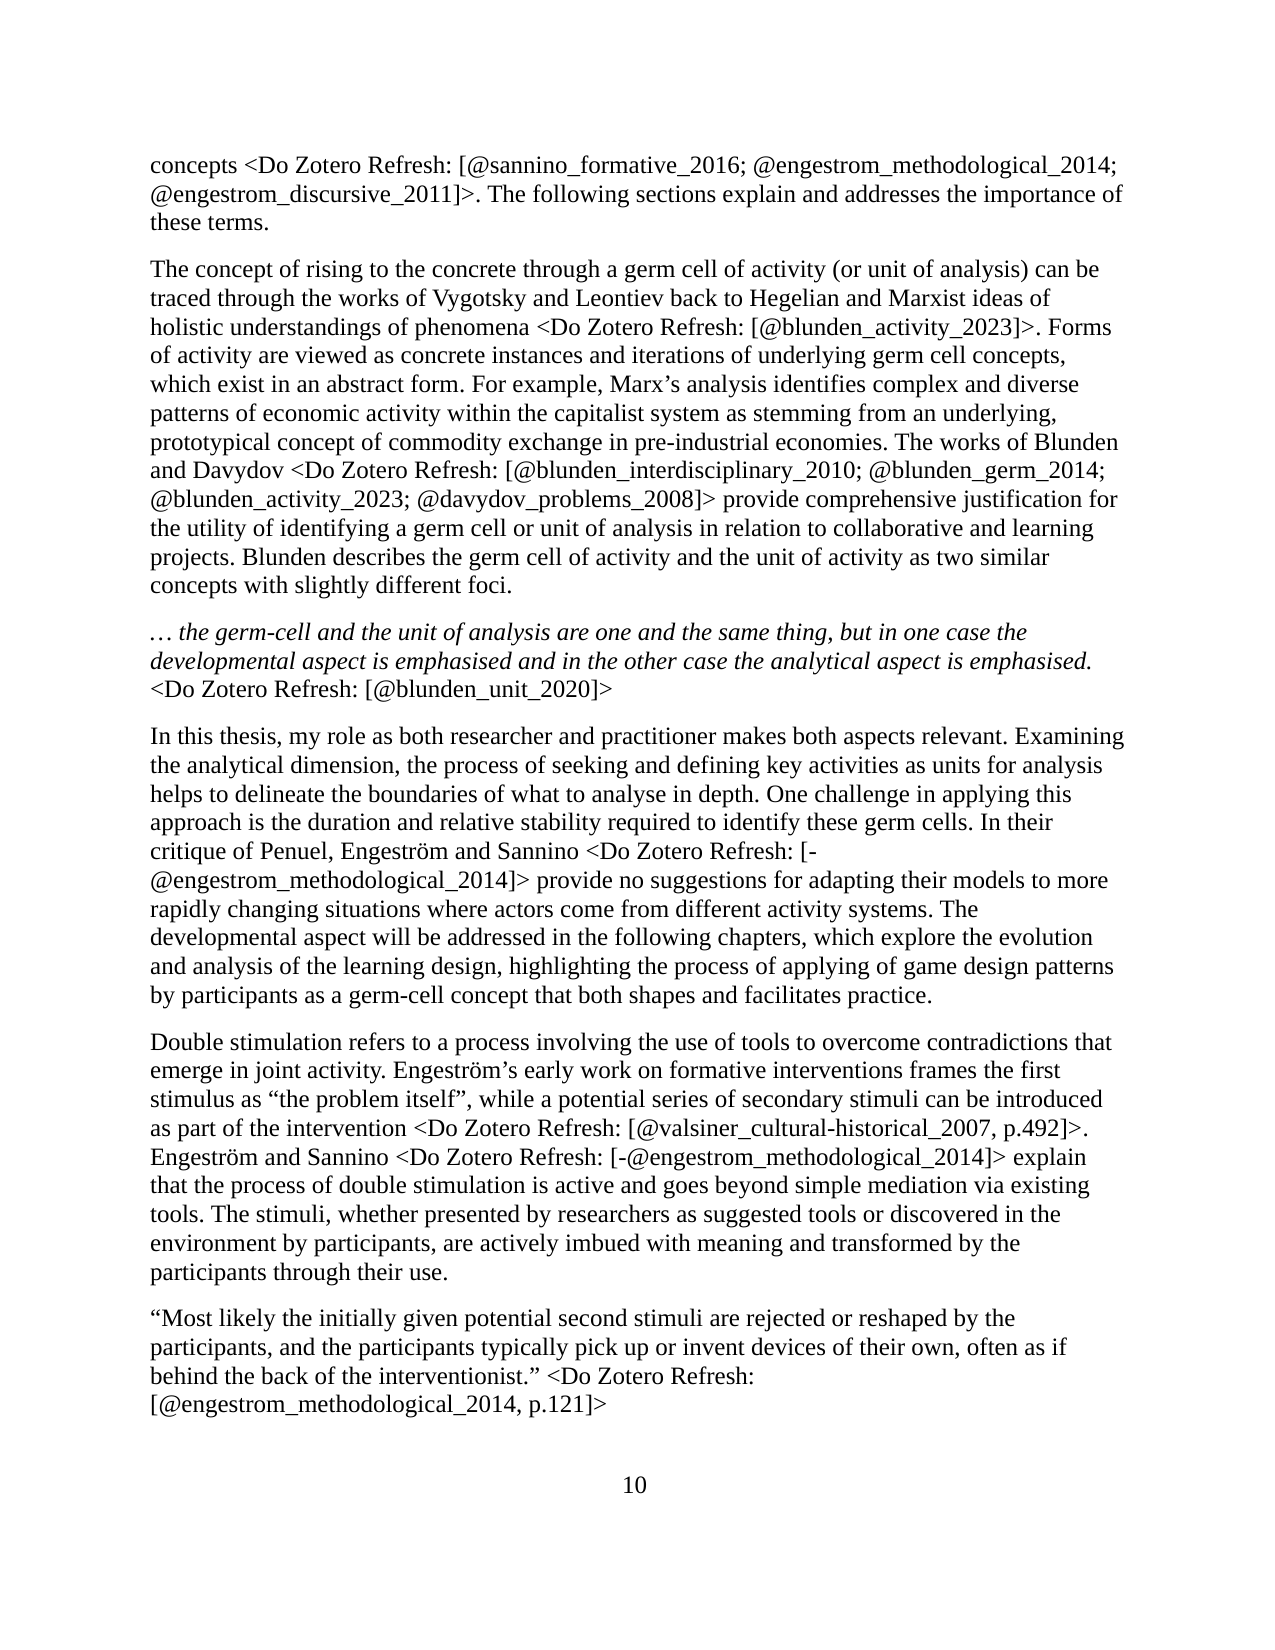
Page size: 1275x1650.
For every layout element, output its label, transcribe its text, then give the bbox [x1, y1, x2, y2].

text concepts <Do Zotero Refresh: [@sannino_formative_2016; @engestrom_methodological_2014; @engestrom_discursive_2011]>. The following sections explain and addresses the importance of these terms. [150, 150, 1125, 236]
text “Most likely the initially given potential second stimuli are rejected or reshaped by the participants, and the participants typically pick up or invent devices of their own, often as if behind the back of the interventionist.” <Do Zotero Refresh: [@engestrom_methodological_2014, p.121]> [150, 1303, 1125, 1418]
text The concept of rising to the concrete through a germ cell of activity (or unit of analysis) can be traced through the works of Vygotsky and Leontiev back to Hegelian and Marxist ideas of holistic understandings of phenomena <Do Zotero Refresh: [@blunden_activity_2023]>. Forms of activity are viewed as concrete instances and iterations of underlying germ cell concepts, which exist in an abstract form. For example, Marx’s analysis identifies complex and diverse patterns of economic activity within the capitalist system as stemming from an underlying, prototypical concept of commodity exchange in pre-industrial economies. The works of Blunden and Davydov <Do Zotero Refresh: [@blunden_interdisciplinary_2010; @blunden_germ_2014; @blunden_activity_2023; @davydov_problems_2008]> provide comprehensive justification for the utility of identifying a germ cell or unit of analysis in relation to collaborative and learning projects. Blunden describes the germ cell of activity and the unit of activity as two similar concepts with slightly different foci. [150, 254, 1125, 599]
text … the germ-cell and the unit of analysis are one and the same thing, but in one case the developmental aspect is emphasised and in the other case the analytical aspect is emphasised. <Do Zotero Refresh: [@blunden_unit_2020]> [150, 617, 1125, 703]
text In this thesis, my role as both researcher and practitioner makes both aspects relevant. Examining the analytical dimension, the process of seeking and defining key activities as units for analysis helps to delineate the boundaries of what to analyse in depth. One challenge in applying this approach is the duration and relative stability required to identify these germ cells. In their critique of Penuel, Engeström and Sannino <Do Zotero Refresh: [-@engestrom_methodological_2014]> provide no suggestions for adapting their models to more rapidly changing situations where actors come from different activity systems. The developmental aspect will be addressed in the following chapters, which explore the evolution and analysis of the learning design, highlighting the process of applying of game design patterns by participants as a germ-cell concept that both shapes and facilitates practice. [150, 721, 1125, 1009]
text Double stimulation refers to a process involving the use of tools to overcome contradictions that emerge in joint activity. Engeström’s early work on formative interventions frames the first stimulus as “the problem itself”, while a potential series of secondary stimuli can be introduced as part of the intervention <Do Zotero Refresh: [@valsiner_cultural-historical_2007, p.492]>. Engeström and Sannino <Do Zotero Refresh: [-@engestrom_methodological_2014]> explain that the process of double stimulation is active and goes beyond simple mediation via existing tools. The stimuli, whether presented by researchers as suggested tools or discovered in the environment by participants, are actively imbued with meaning and transformed by the participants through their use. [150, 1027, 1125, 1285]
